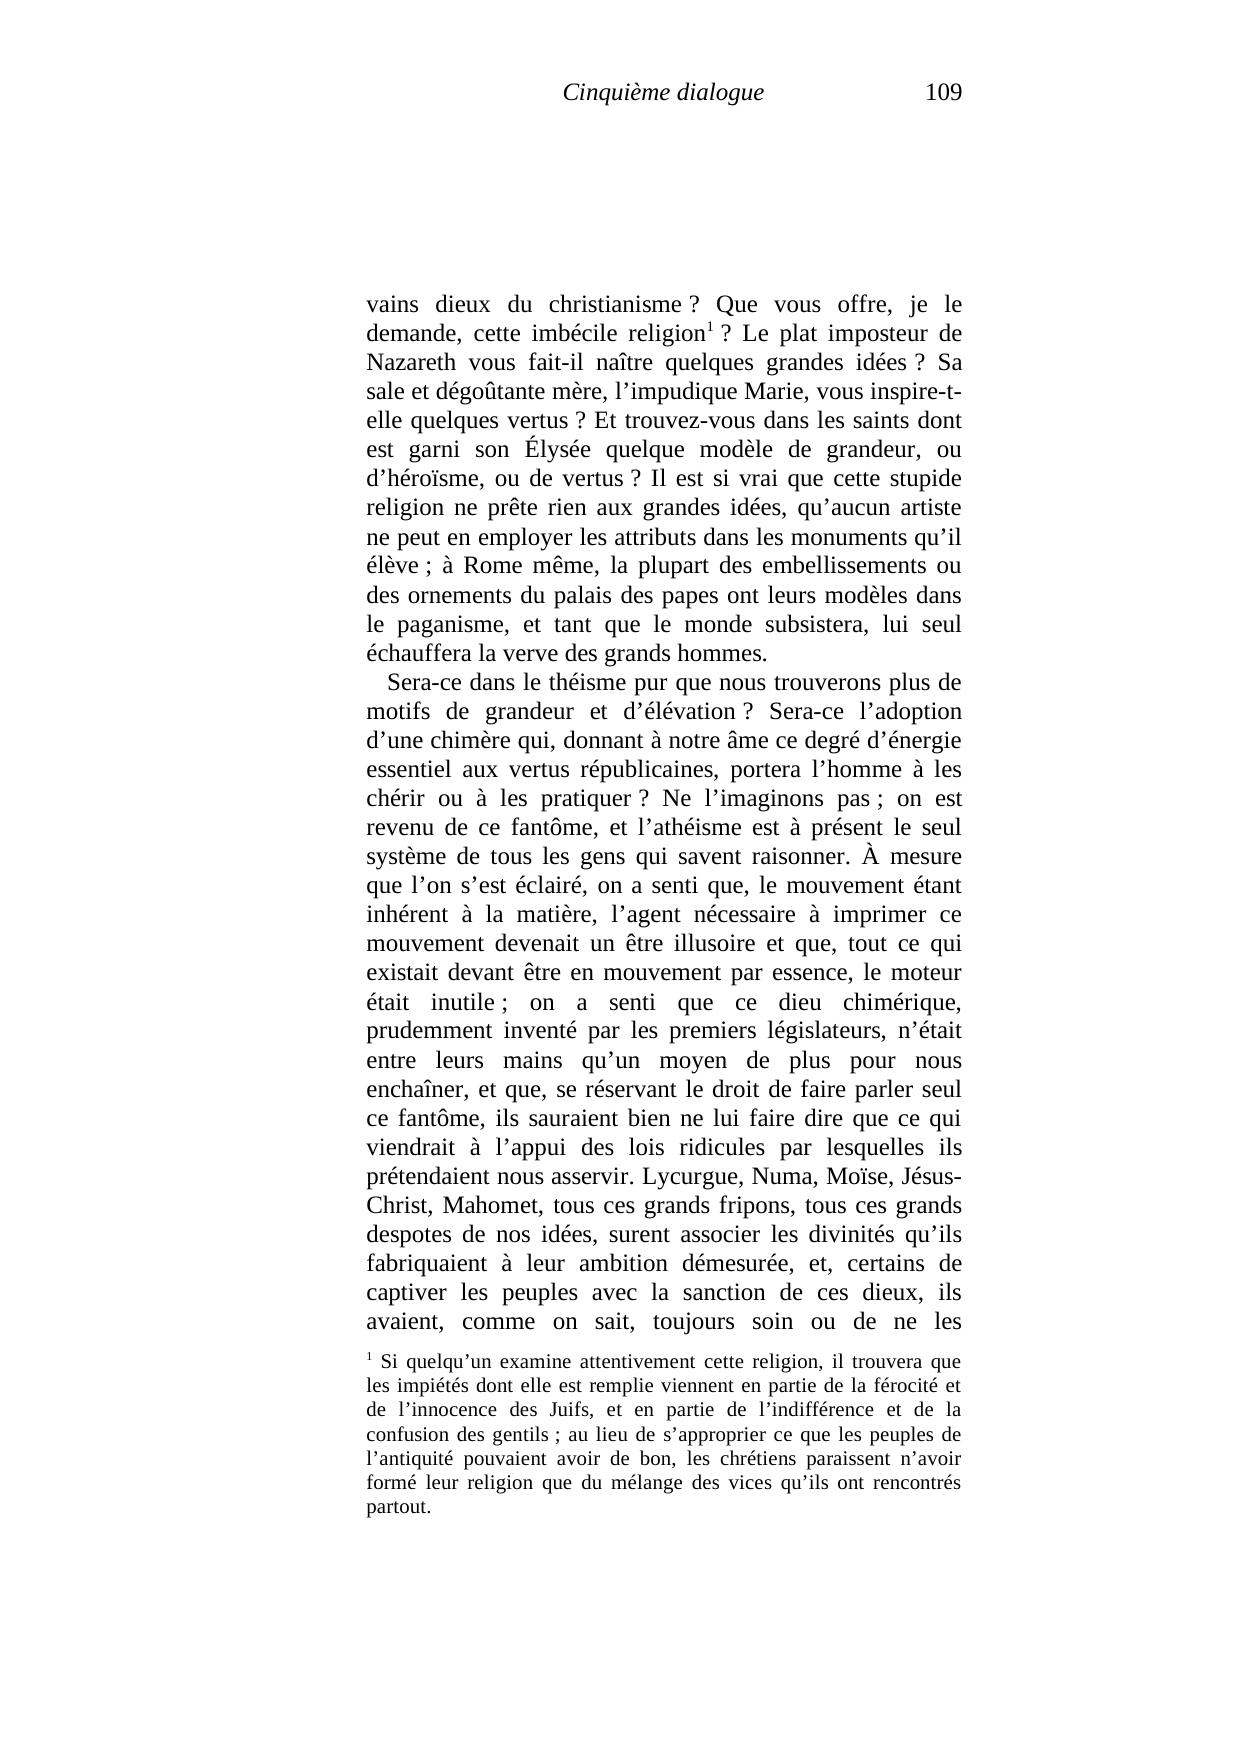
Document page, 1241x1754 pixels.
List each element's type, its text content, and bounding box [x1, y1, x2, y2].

text Si quelqu’un examine attentivement cette religion, il trouvera que les impiétés dont elle est remplie viennent en partie de la férocité et de l’innocence des Juifs, et en partie de l’indifférence et de la confusion des gentils ; au lieu de s’approprier ce que les peuples de l’antiquité pouvaient avoir de bon, les chrétiens paraissent n’avoir formé leur religion que du mélange des vices qu’ils ont rencontrés partout. [366, 1349, 962, 1518]
text Sera-ce dans le théisme pur que nous trouverons plus de motifs de grandeur et d’élévation ? Sera-ce l’adoption d’une chimère qui, donnant à notre âme ce degré d’énergie essentiel aux vertus républicaines, portera l’homme à les chérir ou à les pratiquer ? Ne l’imaginons pas ; on est revenu de ce fantôme, et l’athéisme est à présent le seul système de tous les gens qui savent raisonner. À mesure que l’on s’est éclairé, on a senti que, le mouvement étant inhérent à la matière, l’agent nécessaire à imprimer ce mouvement devenait un être illusoire et que, tout ce qui existait devant être en mouvement par essence, le moteur était inutile ; on a senti que ce dieu chimérique, prudemment inventé par les premiers législateurs, n’était entre leurs mains qu’un moyen de plus pour nous enchaîner, et que, se réservant le droit de faire parler seul ce fantôme, ils sauraient bien ne lui faire dire que ce qui viendrait à l’appui des lois ridicules par lesquelles ils prétendaient nous asservir. Lycurgue, Numa, Moïse, Jésus-Christ, Mahomet, tous ces grands fripons, tous ces grands despotes de nos idées, surent associer les divinités qu’ils fabriquaient à leur ambition démesurée, et, certains de captiver les peuples avec la sanction de ces dieux, ils avaient, comme on sait, toujours soin ou de ne les [366, 667, 962, 1335]
text vains dieux du christianisme ? Que vous offre, je le demande, cette imbécile religion ? Le plat imposteur de Nazareth vous fait-il naître quelques grandes idées ? Sa sale et dégoûtante mère, l’impudique Marie, vous inspire-t-elle quelques vertus ? Et trouvez-vous dans les saints dont est garni son Élysée quelque modèle de grandeur, ou d’héroïsme, ou de vertus ? Il est si vrai que cette stupide religion ne prête rien aux grandes idées, qu’aucun artiste ne peut en employer les attributs dans les monuments qu’il élève ; à Rome même, la plupart des embellissements ou des ornements du palais des papes ont leurs modèles dans le paganisme, et tant que le monde subsistera, lui seul échauffera la verve des grands hommes. [366, 289, 962, 667]
